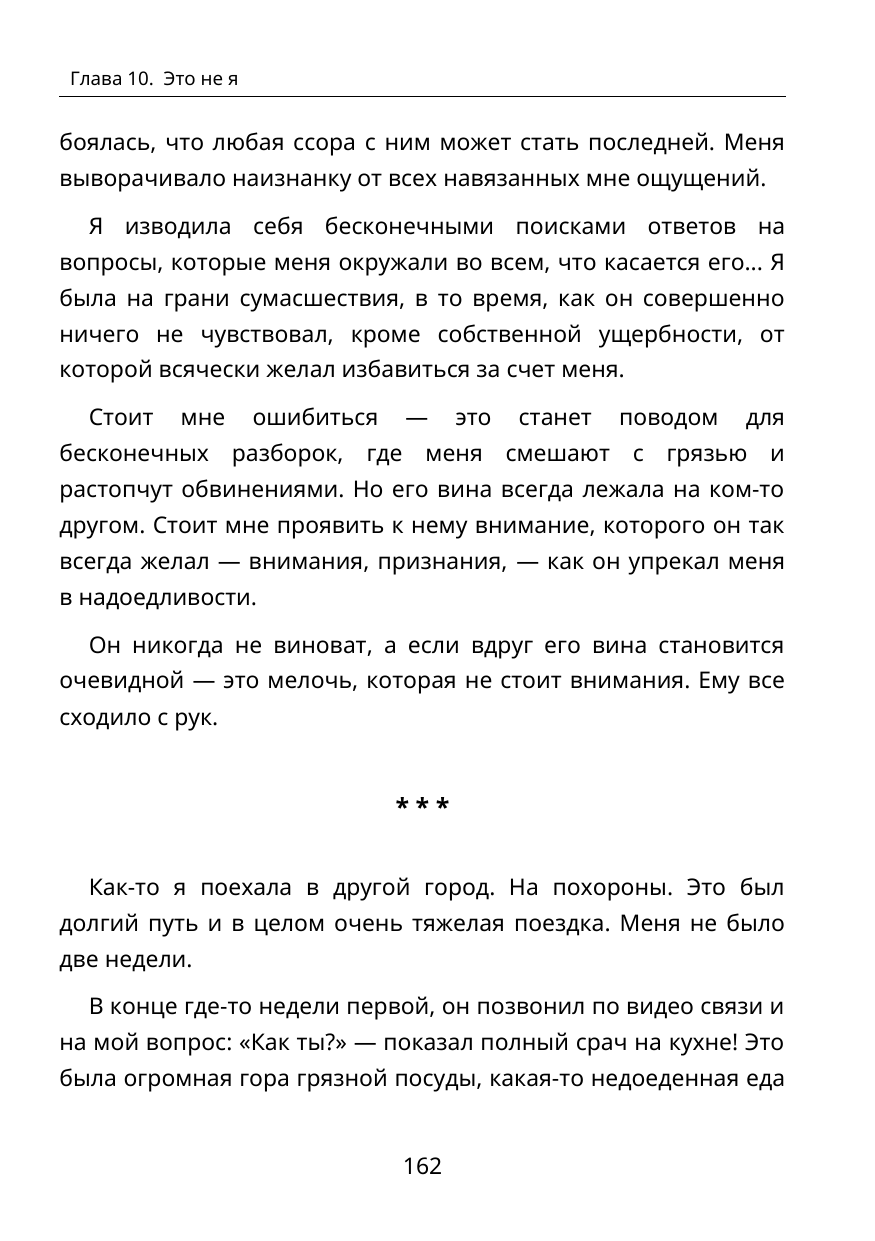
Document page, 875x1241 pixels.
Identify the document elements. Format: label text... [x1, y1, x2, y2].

text Он никогда не виноват, а если вдруг его вина становится очевидной — это мелочь, которая не стоит внимания. Ему все сходило с рук. [59, 628, 786, 732]
text Стоит мне ошибиться — это станет поводом для бесконечных разборок, где меня смешают с грязью и растопчут обвинениями. Но его вина всегда лежала на ком-то другом. Стоит мне проявить к нему внимание, которого он так всегда желал — внимания, признания, — как он упрекал меня в надоедливости. [59, 401, 786, 612]
text Как-то я поехала в другой город. На похороны. Это был долгий путь и в целом очень тяжелая поездка. Меня не было две недели. [59, 871, 786, 974]
text боялась, что любая ссора с ним может стать последней. Меня выворачивало наизнанку от всех навязанных мне ощущений. [59, 126, 786, 193]
subtitle * * * [59, 790, 786, 824]
text Я изводила себя бесконечными поисками ответов на вопросы, которые меня окружали во всем, что касается его... Я была на грани сумасшествия, в то время, как он совершенно ничего не чувствовал, кроме собственной ущербности, от которой всячески желал избавиться за счет меня. [59, 210, 786, 385]
text В конце где-то недели первой, он позвонил по видео связи и на мой вопрос: «Как ты?» — показал полный срач на кухне! Это была огромная гора грязной посуды, какая-то недоеденная еда [59, 990, 786, 1093]
